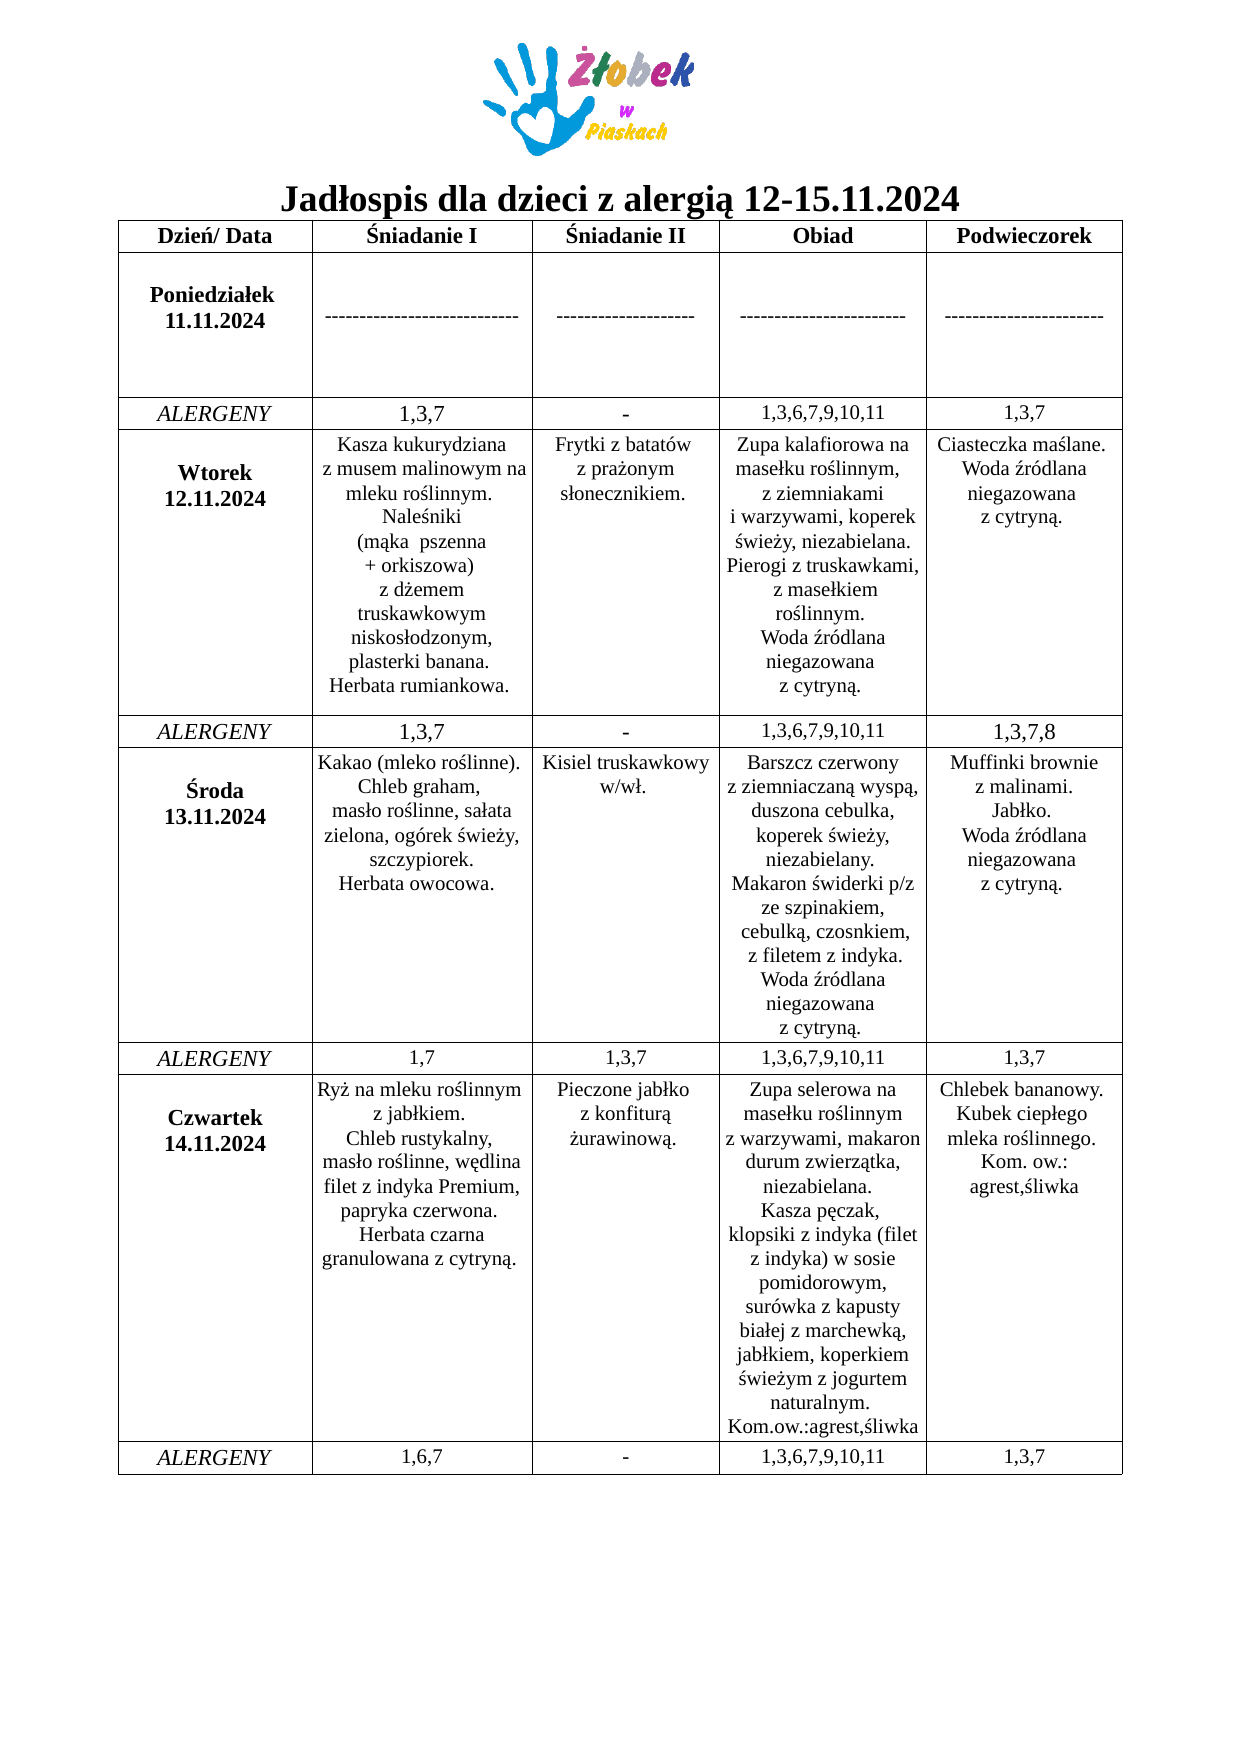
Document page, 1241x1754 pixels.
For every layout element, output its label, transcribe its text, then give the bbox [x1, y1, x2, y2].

table_cell 1,3,7,8 [927, 716, 1122, 747]
table_cell Wtorek 12.11.2024 [119, 430, 312, 715]
table_cell Frytki z batatów z prażonym słonecznikiem. [533, 430, 719, 715]
table_cell ALERGENY [119, 1043, 312, 1074]
table_cell Ryż na mleku roślinnym z jabłkiem. Chleb rustykalny, masło roślinne, wędlina filet z indyka Premium, papryka czerwona. Herbata czarna granulowana z cytryną. [313, 1075, 532, 1441]
table_cell 1,3,6,7,9,10,11 [720, 398, 926, 429]
table_cell Zupa selerowa na masełku roślinnym z warzywami, makaron durum zwierzątka, niezabielana. Kasza pęczak, klopsiki z indyka (filet z indyka) w sosie pomidorowym, surówka z kapusty białej z marchewką, jabłkiem, koperkiem świeżym z jogurtem naturalnym. Kom.ow.:agrest,śliwka [720, 1075, 926, 1441]
table_cell - [533, 398, 719, 429]
table_cell Ciasteczka maślane. Woda źródlana niegazowana z cytryną. [927, 430, 1122, 715]
table_cell 1,3,7 [927, 398, 1122, 429]
table_cell Pieczone jabłko z konfiturą żurawinową. [533, 1075, 719, 1441]
table_cell Chlebek bananowy. Kubek ciepłego mleka roślinnego. Kom. ow.: agrest,śliwka [927, 1075, 1122, 1441]
table_cell 1,3,7 [927, 1442, 1122, 1473]
table_cell Zupa kalafiorowa na masełku roślinnym, z ziemniakami i warzywami, koperek świeży, niezabielana. Pierogi z truskawkami, z masełkiem roślinnym. Woda źródlana niegazowana z cytryną. [720, 430, 926, 715]
table_cell Muffinki brownie z malinami. Jabłko. Woda źródlana niegazowana z cytryną. [927, 748, 1122, 1042]
table_cell ALERGENY [119, 398, 312, 429]
table_header Obiad [720, 221, 926, 252]
picture [483, 43, 694, 156]
table_header Podwieczorek [927, 221, 1122, 252]
table_cell - [533, 716, 719, 747]
table_cell ---------------------------- [313, 253, 532, 397]
table_cell 1,3,7 [313, 398, 532, 429]
table_cell Czwartek 14.11.2024 [119, 1075, 312, 1441]
table_cell 1,3,7 [313, 716, 532, 747]
table_cell ALERGENY [119, 716, 312, 747]
table_cell - [533, 1442, 719, 1473]
table_cell Kakao (mleko roślinne). Chleb graham, masło roślinne, sałata zielona, ogórek świeży, szczypiorek. Herbata owocowa. [313, 748, 532, 1042]
picture [518, 108, 554, 143]
table_header Dzień/ Data [119, 221, 312, 252]
table_cell ALERGENY [119, 1442, 312, 1473]
table_cell 1,3,6,7,9,10,11 [720, 1442, 926, 1473]
table_cell Barszcz czerwony z ziemniaczaną wyspą, duszona cebulka, koperek świeży, niezabielany. Makaron świderki p/z ze szpinakiem, cebulką, czosnkiem, z filetem z indyka. Woda źródlana niegazowana z cytryną. [720, 748, 926, 1042]
table_header Śniadanie I [313, 221, 532, 252]
table_cell 1,3,7 [927, 1043, 1122, 1074]
text Jadłospis dla dzieci z alergią 12-15.11.2024 [118, 176, 1122, 219]
table_cell 1,3,6,7,9,10,11 [720, 1043, 926, 1074]
table_cell 1,7 [313, 1043, 532, 1074]
table_cell -------------------- [533, 253, 719, 397]
table_cell 1,6,7 [313, 1442, 532, 1473]
table_cell ----------------------- [927, 253, 1122, 397]
table_cell Kasza kukurydziana z musem malinowym na mleku roślinnym. Naleśniki (mąka pszenna + orkiszowa) z dżemem truskawkowym niskosłodzonym, plasterki banana. Herbata rumiankowa. [313, 430, 532, 715]
table_cell Poniedziałek 11.11.2024 [119, 253, 312, 397]
table_cell 1,3,6,7,9,10,11 [720, 716, 926, 747]
table_cell ------------------------ [720, 253, 926, 397]
table_header Śniadanie II [533, 221, 719, 252]
table_cell Kisiel truskawkowy w/wł. [533, 748, 719, 1042]
table_cell Środa 13.11.2024 [119, 748, 312, 1042]
table_cell 1,3,7 [533, 1043, 719, 1074]
